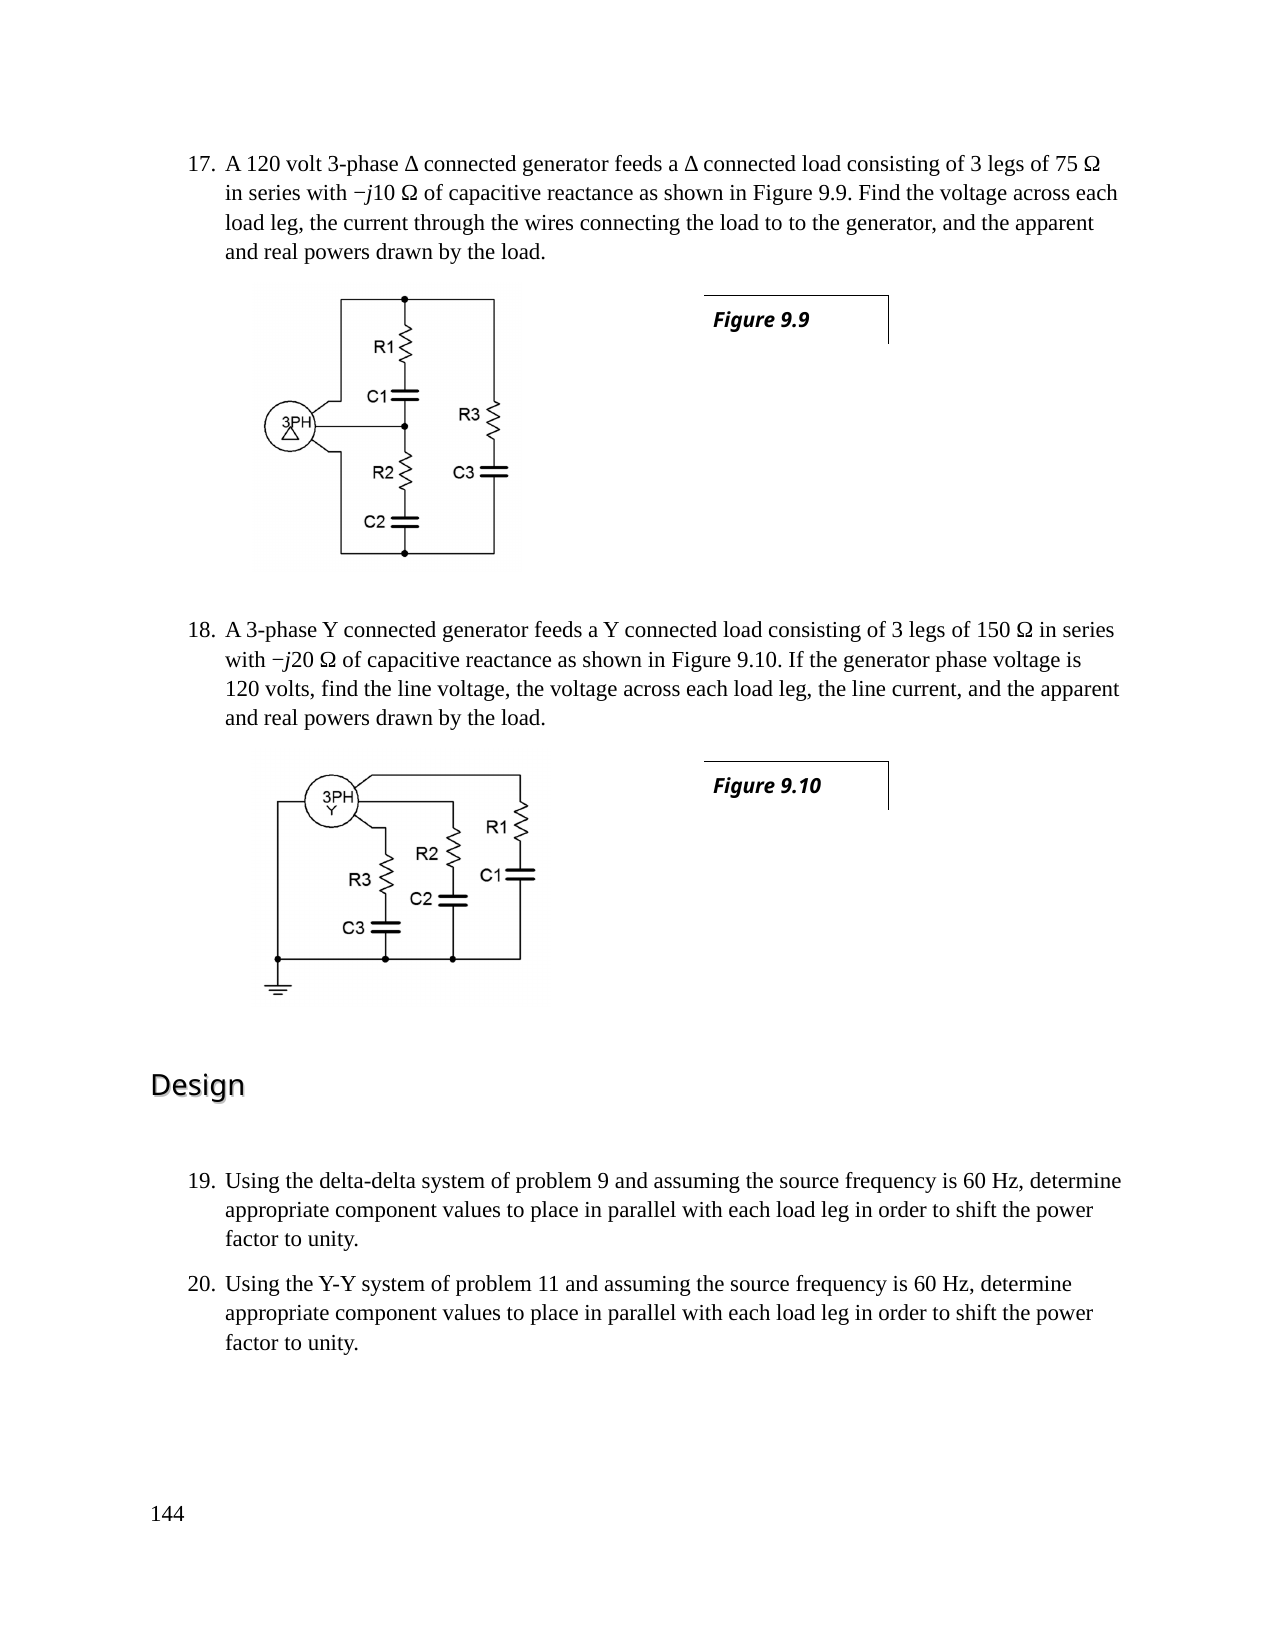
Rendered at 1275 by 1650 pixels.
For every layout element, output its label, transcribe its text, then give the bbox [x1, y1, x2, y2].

list Using the Y-Y system of problem 11 and assuming the source frequency is 60 Hz, determine appropriate component values to place in parallel with each load leg in order to shift the power factor to unity. [187, 1270, 1125, 1355]
subtitle Design [150, 1064, 1125, 1104]
picture [251, 748, 552, 1007]
list Figure 9.9 [713, 305, 879, 333]
list Using the delta-delta system of problem 9 and assuming the source frequency is 60 Hz, determine appropriate component values to place in parallel with each load leg in order to shift the power factor to unity. [187, 1167, 1125, 1252]
text Figure 9.10 [713, 771, 879, 799]
list A 120 volt 3-phase Δ connected generator feeds a Δ connected load consisting of 3 legs of 75 Ω in series with −j10 Ω of capacitive reactance as shown in Figure 9.9. Find the voltage across each load leg, the current through the wires connecting the load to to the generator, and the apparent and real powers drawn by the load. [187, 150, 1125, 264]
list A 3-phase Y connected generator feeds a Y connected load consisting of 3 legs of 150 Ω in series with −j20 Ω of capacitive reactance as shown in Figure 9.10. If the generator phase voltage is 120 volts, find the line voltage, the voltage across each load leg, the line current, and the apparent and real powers drawn by the load. [187, 616, 1125, 731]
picture [252, 282, 522, 572]
